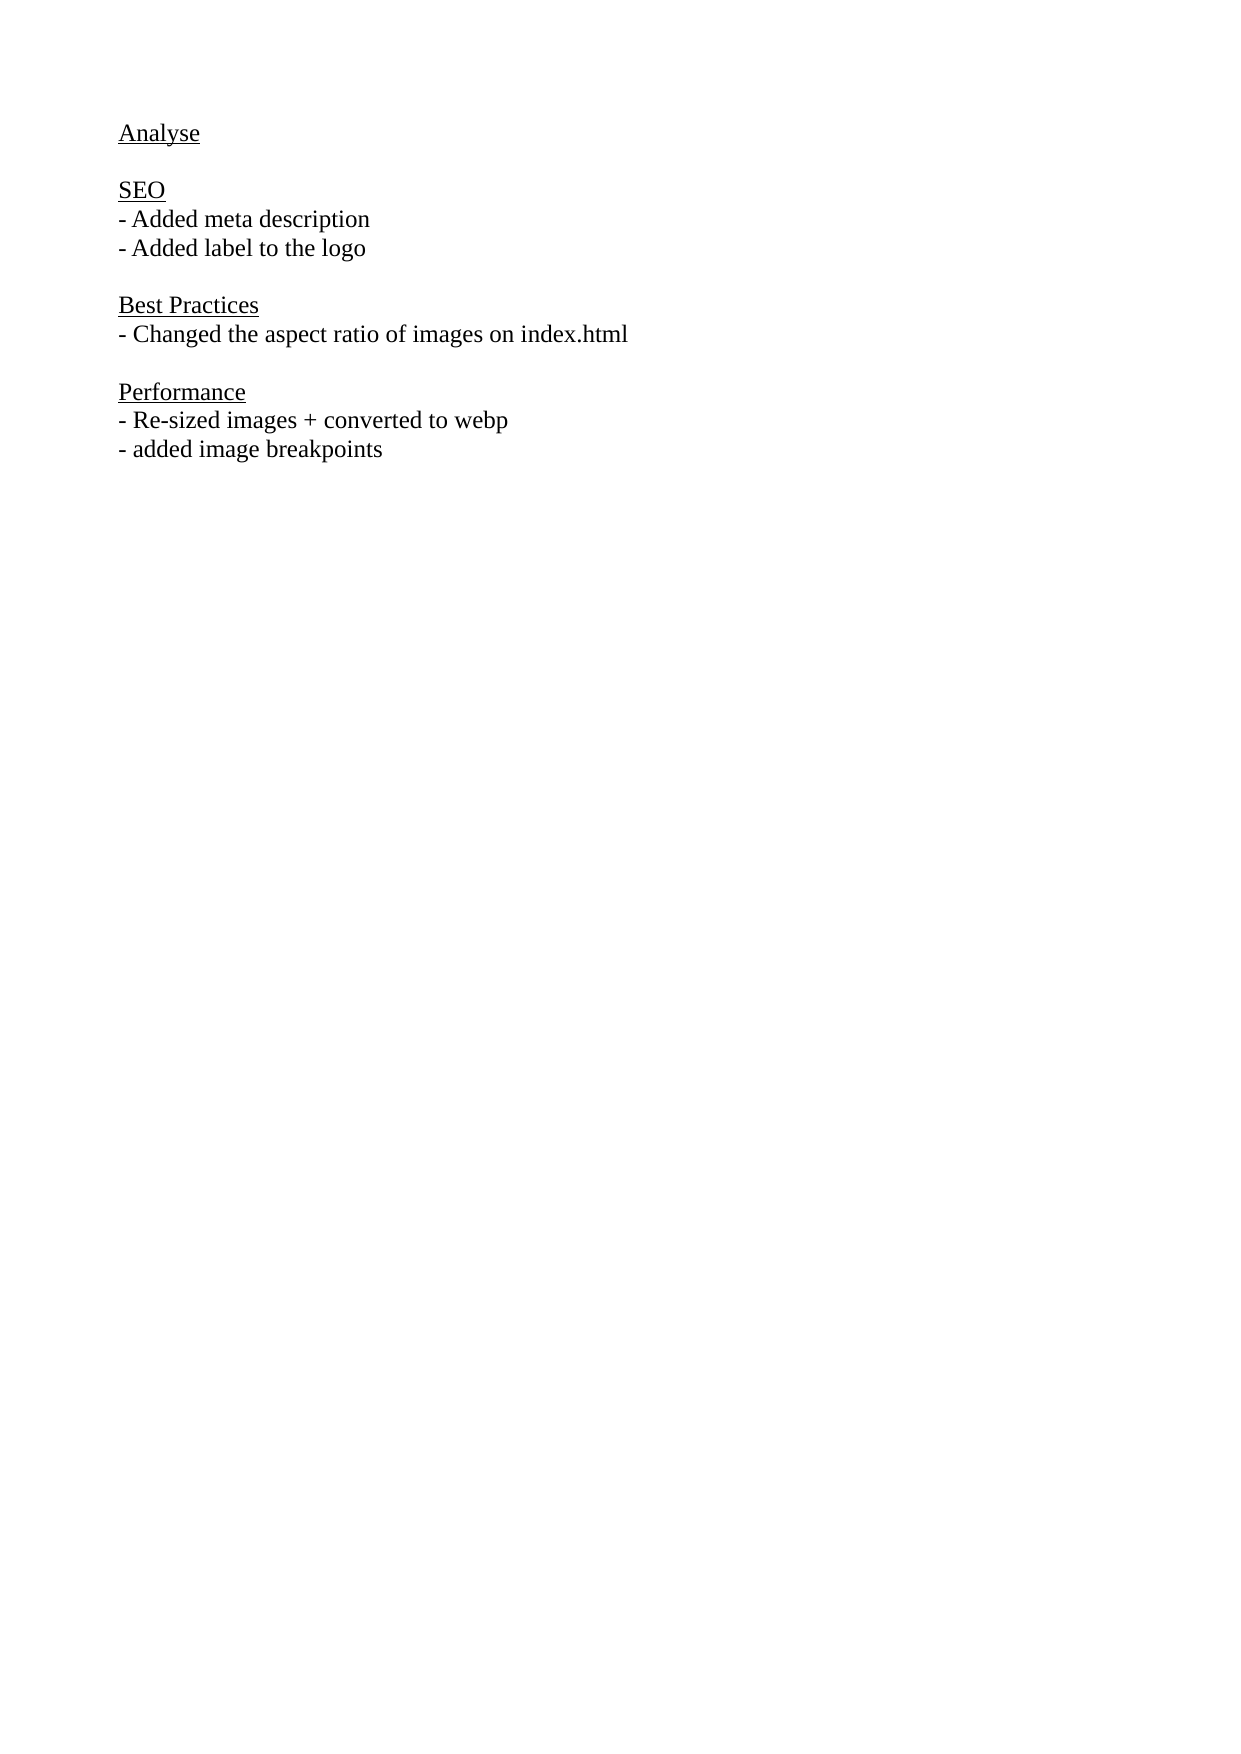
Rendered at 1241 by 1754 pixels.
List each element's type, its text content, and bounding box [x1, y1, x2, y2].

text - added image breakpoints [118, 434, 1122, 463]
text Analyse [118, 118, 1122, 147]
text - Re-sized images + converted to webp [118, 406, 1122, 434]
text - Added meta description [118, 204, 1122, 233]
text Best Practices [118, 291, 1122, 319]
text Performance [118, 377, 1122, 406]
text SEO [118, 176, 1122, 204]
text - Changed the aspect ratio of images on index.html [118, 319, 1122, 348]
text - Added label to the logo [118, 233, 1122, 262]
